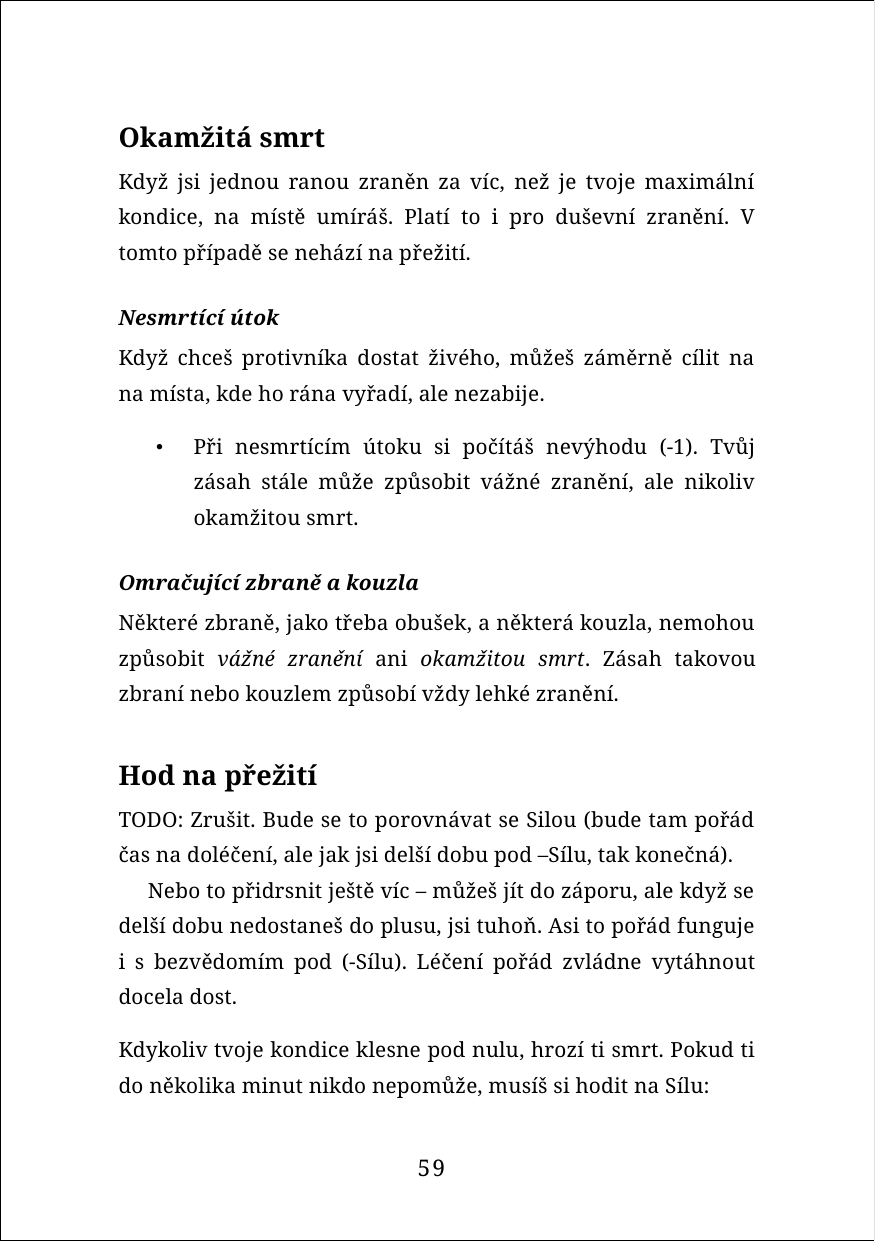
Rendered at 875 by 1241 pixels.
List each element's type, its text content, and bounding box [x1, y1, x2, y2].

text TODO: Zrušit. Bude se to porovnávat se Silou (bude tam pořád čas na doléčení, ale jak jsi delší dobu pod –Sílu, tak konečná). Nebo to přidrsnit ještě víc – můžeš jít do záporu, ale když se delší dobu nedostaneš do plusu, jsi tuhoň. Asi to pořád funguje i s bezvědomím pod (-Sílu). Léčení pořád zvládne vytáhnout docela dost. [118, 805, 756, 1011]
text Některé zbraně, jako třeba obušek, a některá kouzla, nemohou způsobit vážné zranění ani okamžitou smrt. Zásah takovou zbraní nebo kouzlem způsobí vždy lehké zranění. [118, 608, 756, 708]
text Když chceš protivníka dostat živého, můžeš záměrně cílit na na místa, kde ho rána vyřadí, ale nezabije. [118, 343, 756, 407]
text Když jsi jednou ranou zraněn za víc, než je tvoje maximální kondice, na místě umíráš. Platí to i pro duševní zranění. V tomto případě se nehází na přežití. [118, 167, 756, 266]
subtitle Okamžitá smrt [118, 118, 756, 155]
subtitle Hod na přežití [118, 756, 756, 793]
text Kdykoliv tvoje kondice klesne pod nulu, hrozí ti smrt. Pokud ti do několika minut nikdo nepomůže, musíš si hodit na Sílu: [118, 1036, 756, 1099]
subtitle Nesmrtící útok [118, 303, 756, 331]
list Při nesmrtícím útoku si počítáš nevýhodu (-1). Tvůj zásah stále může způsobit vážné zranění, ale nikoliv okamžitou smrt. [156, 432, 756, 531]
subtitle Omračující zbraně a kouzla [118, 568, 756, 596]
